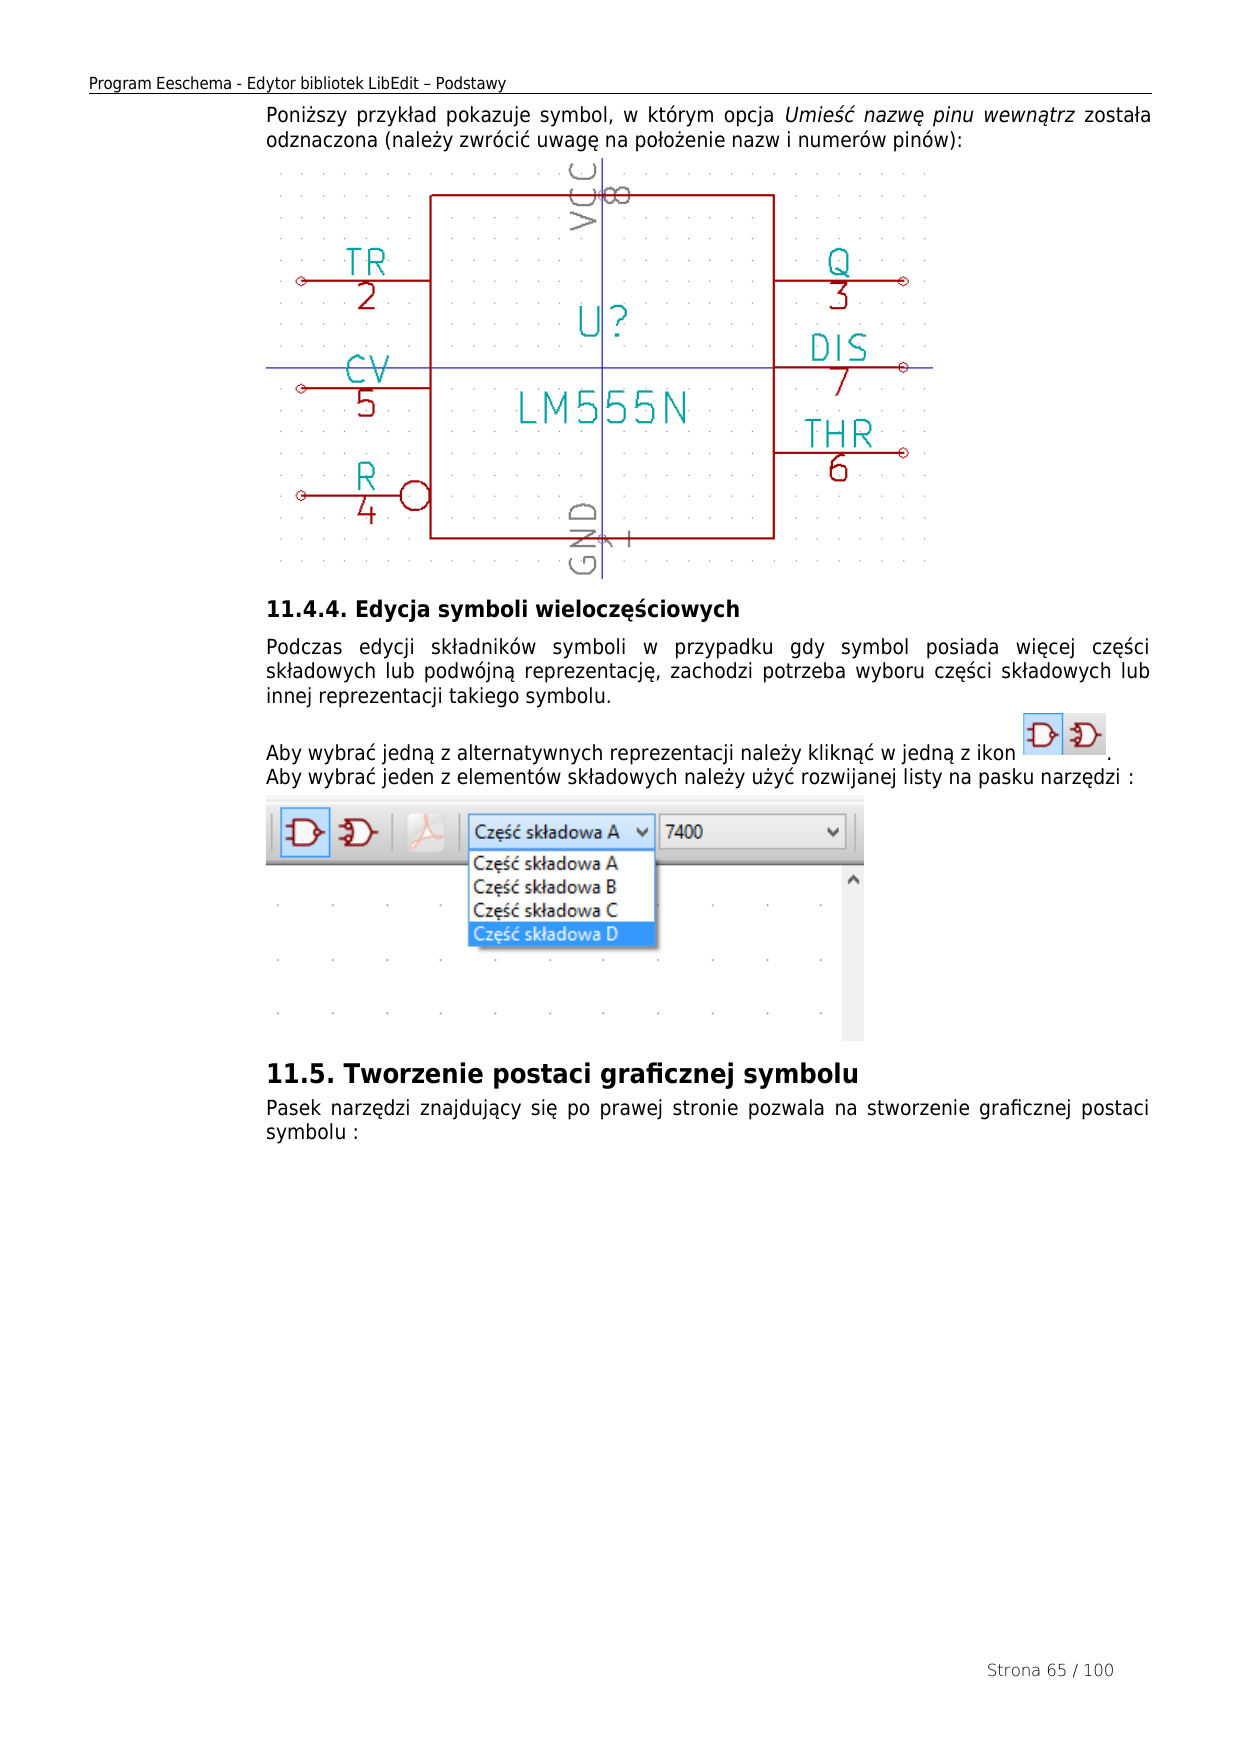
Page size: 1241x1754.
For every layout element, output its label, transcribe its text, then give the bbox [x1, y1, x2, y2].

text Podczas edycji składników symboli w przypadku gdy symbol posiada więcej części składowych lub podwójną reprezentację, zachodzi potrzeba wyboru części składowych lub innej reprezentacji takiego symbolu. [266, 634, 1152, 708]
text Aby wybrać jedną z alternatywnych reprezentacji należy kliknąć w jedną z ikon . [266, 708, 1152, 765]
text Aby wybrać jeden z elementów składowych należy użyć rozwijanej listy na pasku narzędzi : [266, 765, 1152, 789]
picture [265, 795, 864, 1041]
text Poniższy przykład pokazuje symbol, w którym opcja Umieść nazwę pinu wewnątrz została odznaczona (należy zwrócić uwagę na położenie nazw i numerów pinów): [266, 103, 1152, 152]
picture [265, 158, 933, 579]
subtitle Edycja symboli wieloczęściowych [266, 596, 1152, 623]
text Pasek narzędzi znajdujący się po prawej stronie pozwala na stworzenie graficznej postaci symbolu : [266, 1096, 1152, 1145]
subtitle Tworzenie postaci graficznej symbolu [266, 1058, 1152, 1090]
